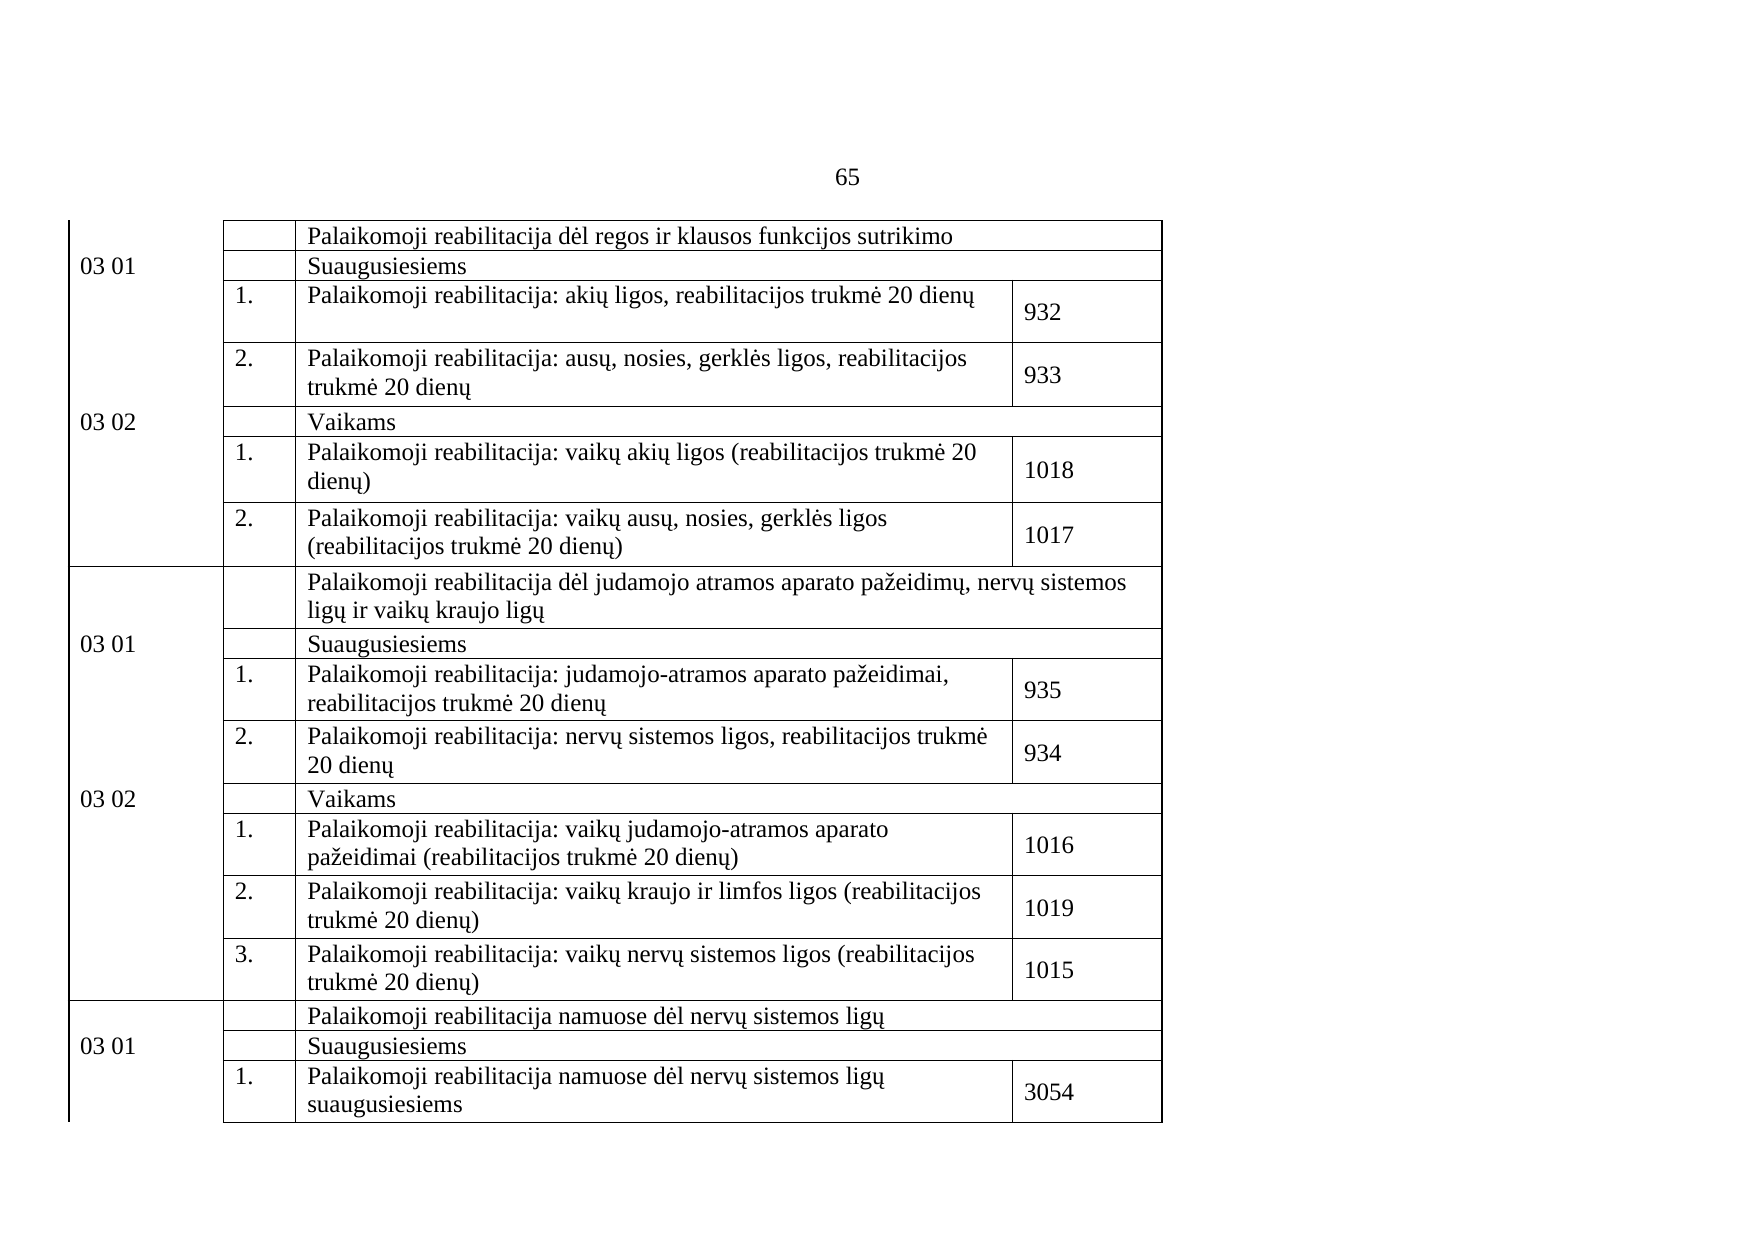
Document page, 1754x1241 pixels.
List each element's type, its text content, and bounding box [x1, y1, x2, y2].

table_cell [1163, 938, 1606, 1000]
table_cell Palaikomoji reabilitacija dėl judamojo atramos aparato pažeidimų, nervų sistemos ligų ir vaikų kraujo ligų [296, 567, 1161, 628]
table_cell 1019 [1013, 876, 1161, 938]
table_cell [70, 1060, 223, 1122]
table_cell [1163, 436, 1606, 502]
table_cell [70, 220, 223, 250]
table_cell [224, 1001, 295, 1030]
table_cell [70, 875, 223, 938]
table_cell [224, 567, 295, 628]
table_cell 2. [224, 503, 295, 566]
table_cell [1163, 502, 1606, 566]
table_cell 1. [224, 1061, 295, 1122]
table_cell [70, 280, 223, 342]
table_cell Palaikomoji reabilitacija: judamojo-atramos aparato pažeidimai, reabilitacijos trukmė 20 dienų [296, 659, 1012, 720]
table_cell [70, 436, 223, 502]
table_cell [70, 567, 223, 628]
table_cell 2. [224, 343, 295, 406]
table_cell [1163, 813, 1606, 875]
table_cell Palaikomoji reabilitacija namuose dėl nervų sistemos ligų [296, 1001, 1161, 1030]
table_cell 2. [224, 721, 295, 783]
table_cell Palaikomoji reabilitacija: vaikų nervų sistemos ligos (reabilitacijos trukmė 20 dienų) [296, 939, 1012, 1000]
table_cell 03 02 [70, 406, 223, 436]
table_cell [1163, 1060, 1606, 1122]
table_cell 1017 [1013, 503, 1161, 566]
table_cell Vaikams [296, 784, 1161, 813]
table_cell 935 [1013, 659, 1161, 720]
table_cell [70, 658, 223, 720]
table_cell 03 01 [70, 250, 223, 279]
table_cell [1163, 875, 1606, 938]
table_cell [1163, 280, 1606, 342]
table_cell [1163, 406, 1606, 436]
table_cell Palaikomoji reabilitacija: nervų sistemos ligos, reabilitacijos trukmė 20 dienų [296, 721, 1012, 783]
table_cell Palaikomoji reabilitacija dėl regos ir klausos funkcijos sutrikimo [296, 221, 1161, 250]
table_cell 932 [1013, 281, 1161, 342]
table_cell [70, 502, 223, 566]
table_cell 03 01 [70, 628, 223, 658]
table_cell 934 [1013, 721, 1161, 783]
table_cell [1163, 1030, 1606, 1060]
table_cell 1. [224, 281, 295, 342]
table_cell [70, 720, 223, 783]
table_cell 933 [1013, 343, 1161, 406]
table_cell [1163, 628, 1606, 658]
table_cell 03 01 [70, 1030, 223, 1060]
table_cell [70, 813, 223, 875]
table_cell [1163, 783, 1606, 813]
table_cell [70, 938, 223, 1000]
table_cell 3. [224, 939, 295, 1000]
table_cell 1. [224, 659, 295, 720]
table_cell 1018 [1013, 437, 1161, 502]
table_cell 1. [224, 437, 295, 502]
table_cell [70, 342, 223, 406]
table_cell [224, 221, 295, 250]
table_cell 2. [224, 876, 295, 938]
table_cell Palaikomoji reabilitacija namuose dėl nervų sistemos ligų suaugusiesiems [296, 1061, 1012, 1122]
table_cell Suaugusiesiems [296, 629, 1161, 658]
table_cell Vaikams [296, 407, 1161, 436]
table_cell Suaugusiesiems [296, 251, 1161, 279]
table_cell [224, 629, 295, 658]
table_cell Suaugusiesiems [296, 1031, 1161, 1060]
table_cell [1163, 342, 1606, 406]
table_cell 03 02 [70, 783, 223, 813]
table_cell [224, 784, 295, 813]
table_cell Palaikomoji reabilitacija: ausų, nosies, gerklės ligos, reabilitacijos trukmė 20 dienų [296, 343, 1012, 406]
table_cell [1163, 250, 1606, 279]
table_cell 1015 [1013, 939, 1161, 1000]
table_cell 1016 [1013, 814, 1161, 875]
table_cell [224, 1031, 295, 1060]
table_cell [224, 407, 295, 436]
table_cell Palaikomoji reabilitacija: akių ligos, reabilitacijos trukmė 20 dienų [296, 281, 1012, 342]
table_cell Palaikomoji reabilitacija: vaikų ausų, nosies, gerklės ligos (reabilitacijos trukmė 20 dienų) [296, 503, 1012, 566]
table_cell [1163, 1000, 1606, 1030]
table_cell [1163, 658, 1606, 720]
table_cell Palaikomoji reabilitacija: vaikų kraujo ir limfos ligos (reabilitacijos trukmė 20 dienų) [296, 876, 1012, 938]
table_cell Palaikomoji reabilitacija: vaikų akių ligos (reabilitacijos trukmė 20 dienų) [296, 437, 1012, 502]
table_cell [1163, 566, 1606, 628]
table_cell [1163, 720, 1606, 783]
table_cell [1163, 220, 1606, 250]
table_cell [70, 1001, 223, 1030]
table_cell [224, 251, 295, 279]
table_cell Palaikomoji reabilitacija: vaikų judamojo-atramos aparato pažeidimai (reabilitacijos trukmė 20 dienų) [296, 814, 1012, 875]
table_cell 3054 [1013, 1061, 1161, 1122]
table_cell 1. [224, 814, 295, 875]
